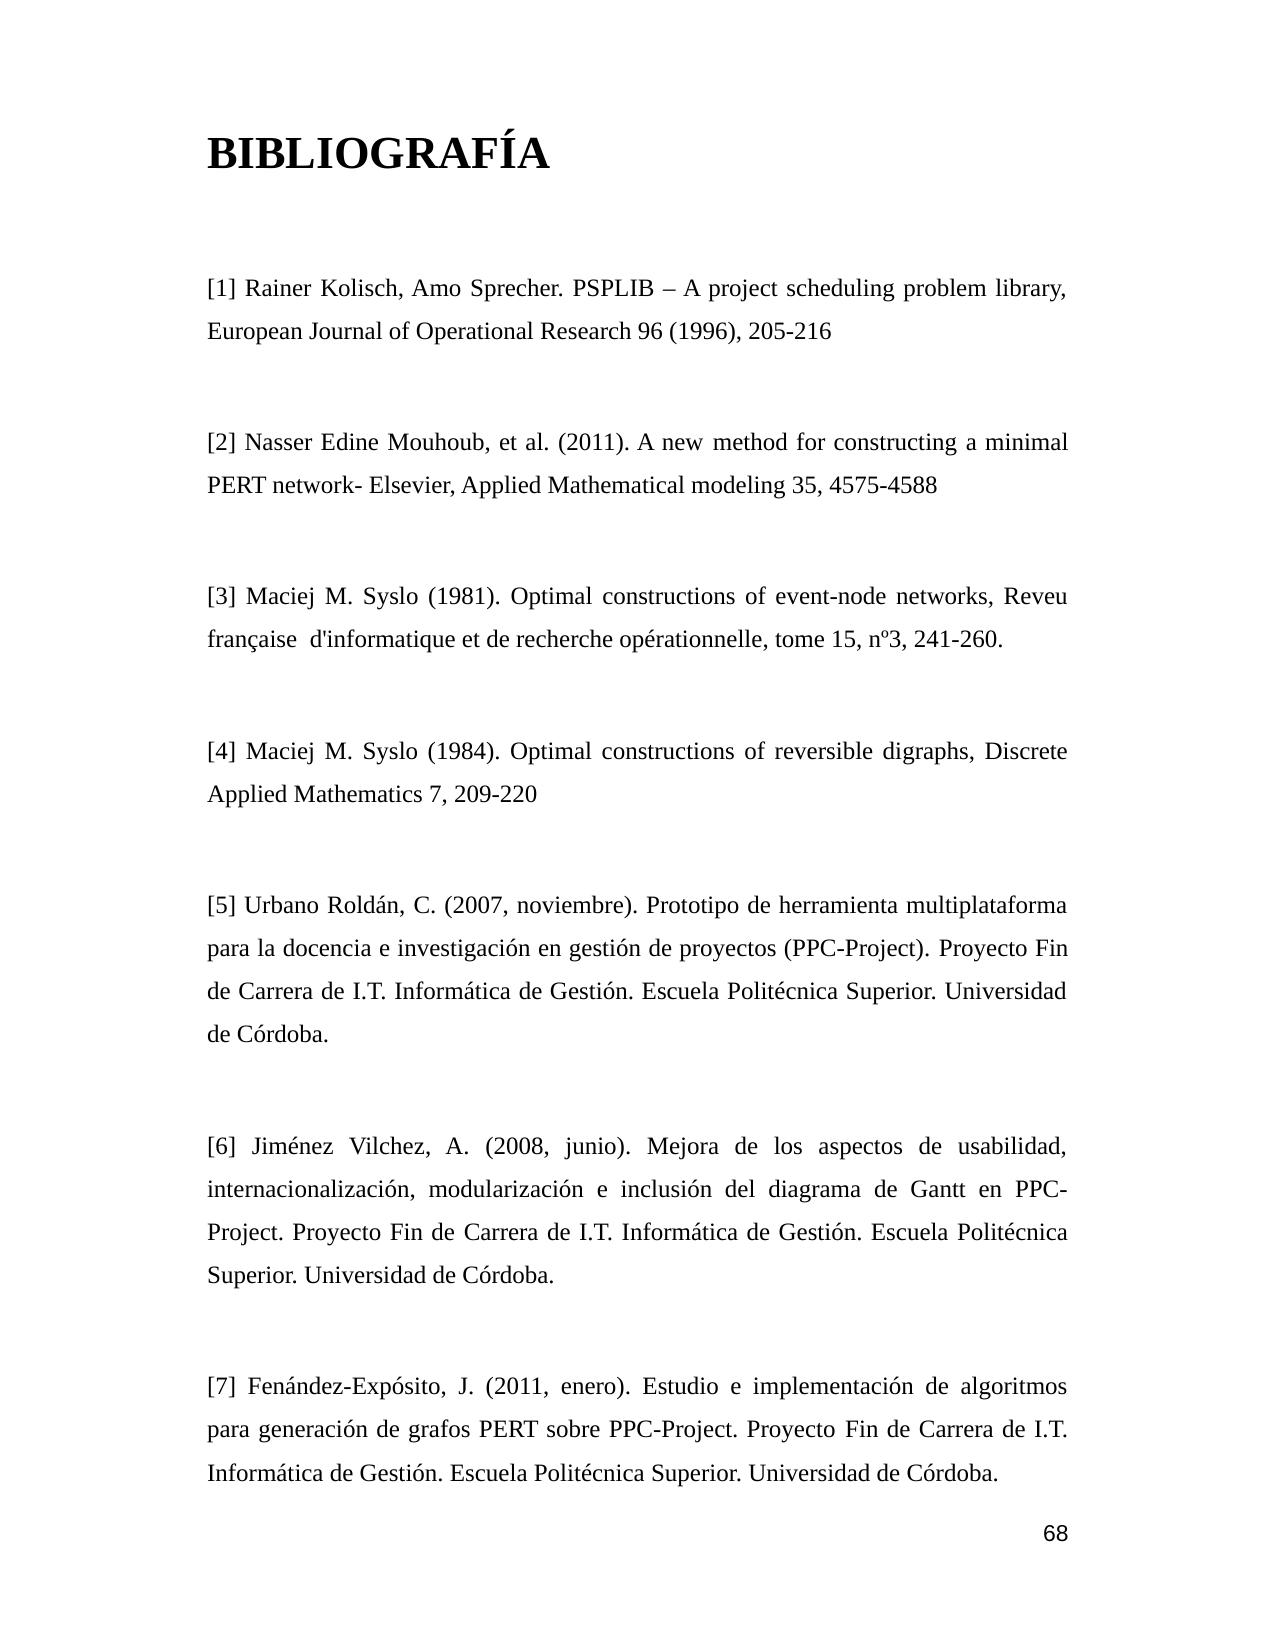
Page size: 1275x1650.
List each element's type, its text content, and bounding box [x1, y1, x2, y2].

text BIBLIOGRAFÍA [207, 125, 1068, 178]
text [5] Urbano Roldán, C. (2007, noviembre). Prototipo de herramienta multiplataforma para la docencia e investigación en gestión de proyectos (PPC-Project). Proyecto Fin de Carrera de I.T. Informática de Gestión. Escuela Politécnica Superior. Universidad de Córdoba. [207, 890, 1068, 1048]
text [4] Maciej M. Syslo (1984). Optimal constructions of reversible digraphs, Discrete Applied Mathematics 7, 209-220 [207, 736, 1068, 808]
text [2] Nasser Edine Mouhoub, et al. (2011). A new method for constructing a minimal PERT network- Elsevier, Applied Mathematical modeling 35, 4575-4588 [207, 427, 1068, 499]
text [7] Fenández-Expósito, J. (2011, enero). Estudio e implementación de algoritmos para generación de grafos PERT sobre PPC-Project. Proyecto Fin de Carrera de I.T. Informática de Gestión. Escuela Politécnica Superior. Universidad de Córdoba. [207, 1371, 1068, 1486]
text [3] Maciej M. Syslo (1981). Optimal constructions of event-node networks, Reveu française d'informatique et de recherche opérationnelle, tome 15, nº3, 241-260. [207, 581, 1068, 653]
text [6] Jiménez Vilchez, A. (2008, junio). Mejora de los aspectos de usabilidad, internacionalización, modularización e inclusión del diagrama de Gantt en PPC-Project. Proyecto Fin de Carrera de I.T. Informática de Gestión. Escuela Politécnica Superior. Universidad de Córdoba. [207, 1131, 1068, 1289]
text [1] Rainer Kolisch, Amo Sprecher. PSPLIB – A project scheduling problem library, European Journal of Operational Research 96 (1996), 205-216 [207, 273, 1068, 344]
